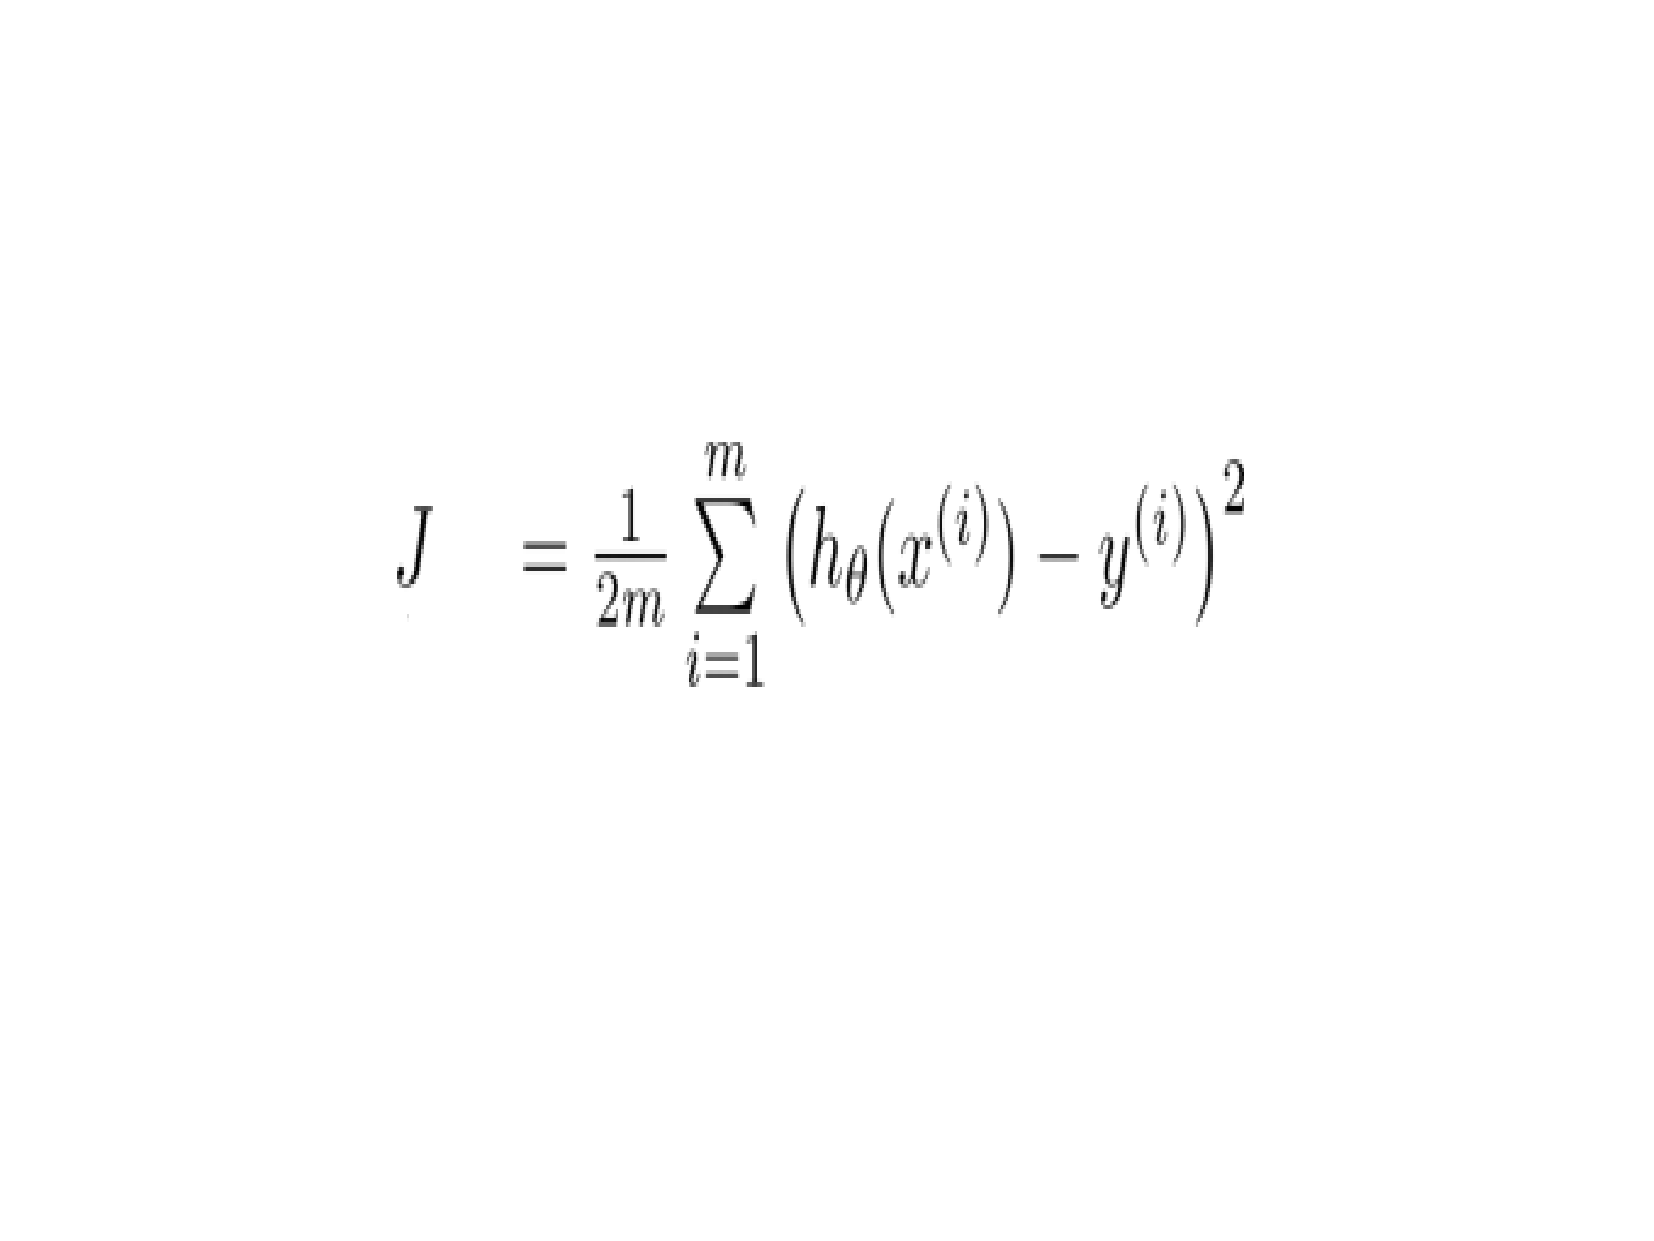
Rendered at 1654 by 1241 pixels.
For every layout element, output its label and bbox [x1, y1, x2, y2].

picture [390, 435, 1291, 704]
